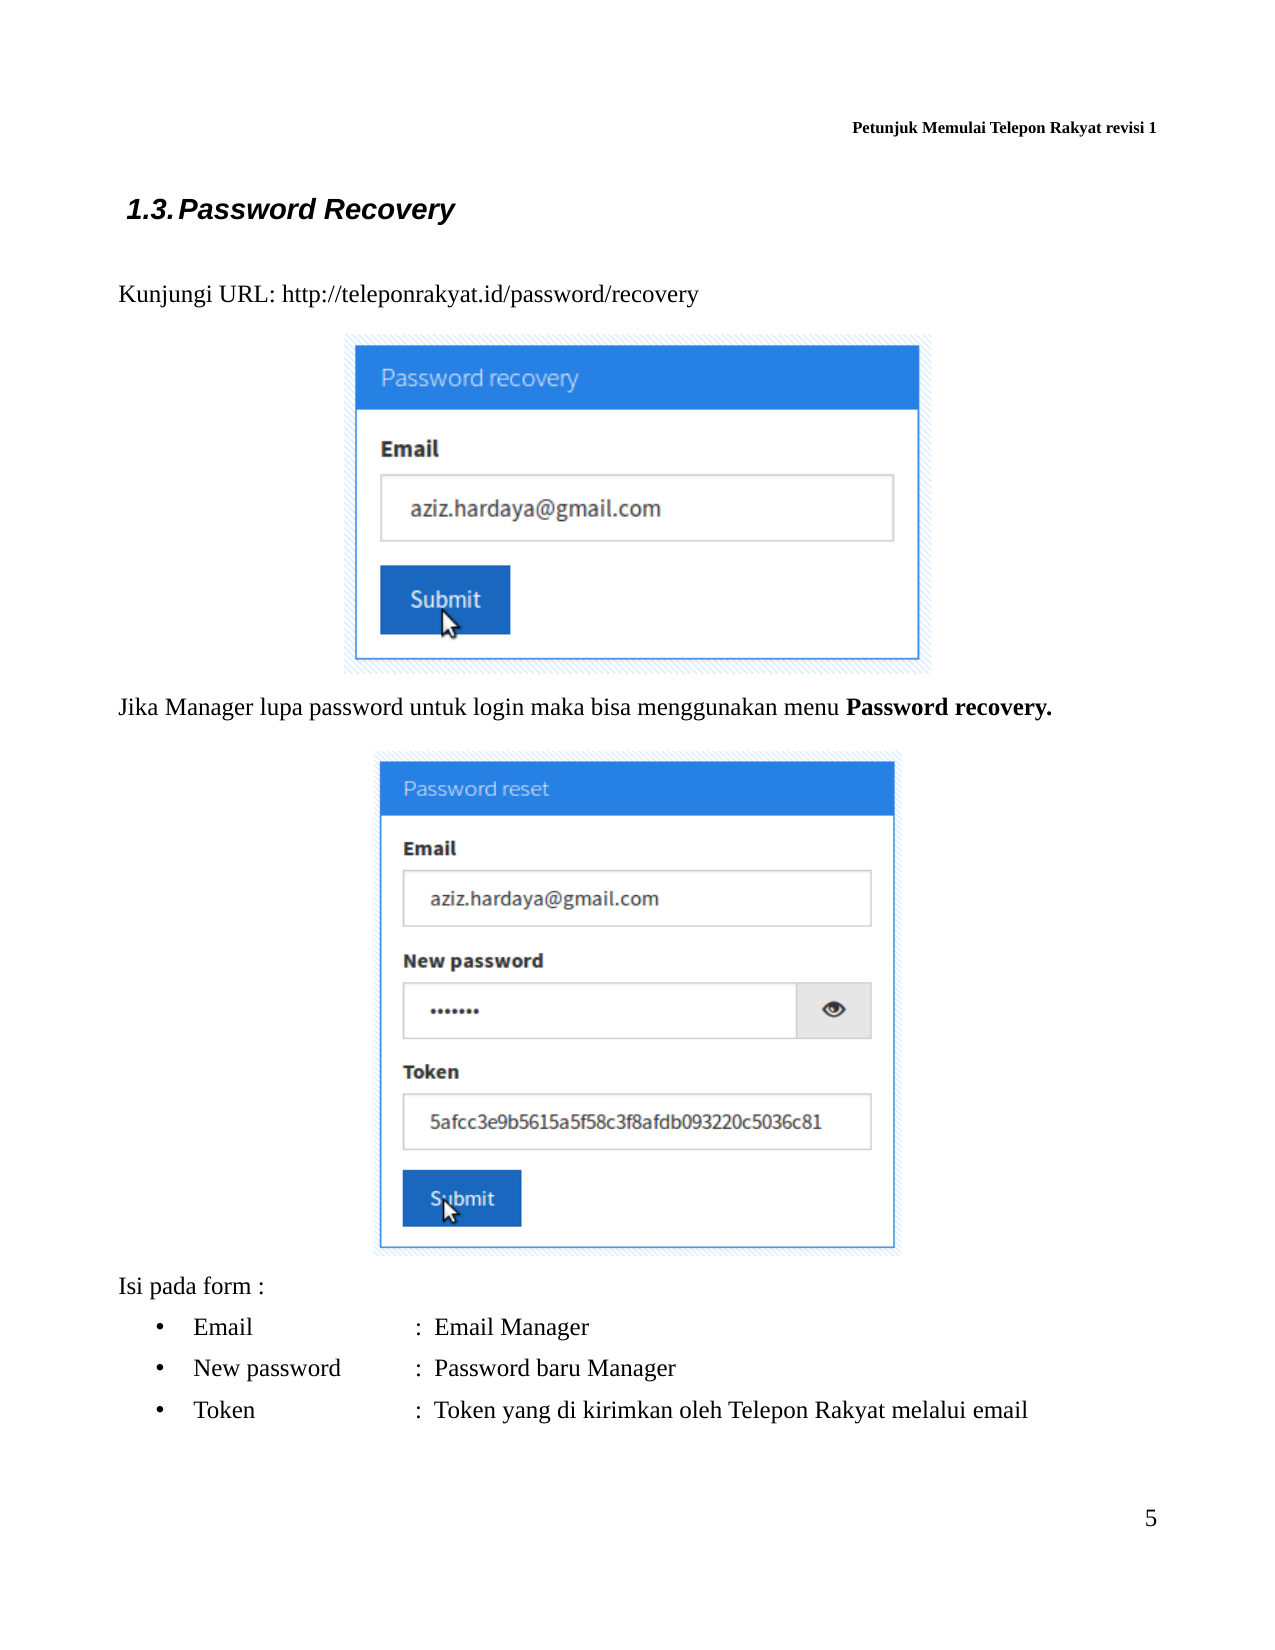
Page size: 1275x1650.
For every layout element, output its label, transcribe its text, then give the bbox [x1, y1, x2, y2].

text Jika Manager lupa password untuk login maka bisa menggunakan menu Password recovery. [118, 692, 1157, 720]
picture [373, 751, 902, 1256]
subtitle Password Recovery [118, 192, 1157, 225]
list Token : Token yang di kirimkan oleh Telepon Rakyat melalui email [156, 1395, 1157, 1423]
text Kunjungi URL: http://teleponrakyat.id/password/recovery [118, 279, 1157, 308]
list New password : Password baru Manager [156, 1353, 1157, 1382]
picture [343, 334, 932, 674]
list Email : Email Manager [156, 1312, 1157, 1341]
text Isi pada form : [118, 1271, 1157, 1300]
